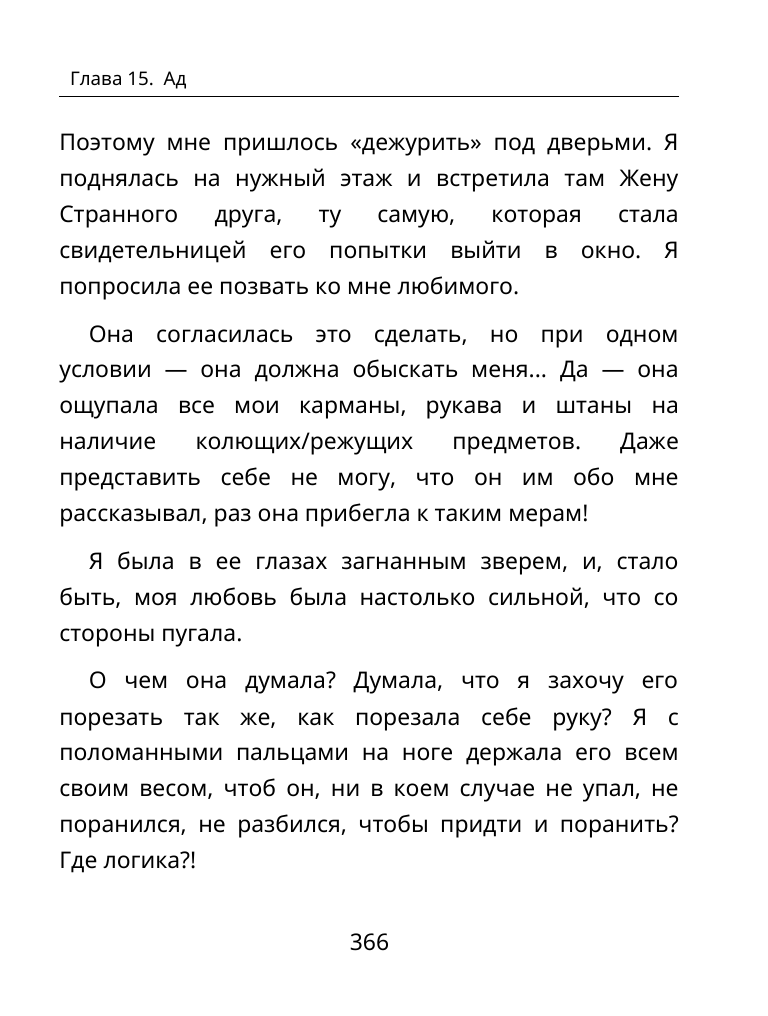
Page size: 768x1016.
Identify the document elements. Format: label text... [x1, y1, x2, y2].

text Поэтому мне пришлось «дежурить» под дверьми. Я поднялась на нужный этаж и встретила там Жену Странного друга, ту самую, которая стала свидетельницей его попытки выйти в окно. Я попросила ее позвать ко мне любимого. [59, 126, 679, 301]
text О чем она думала? Думала, что я захочу его порезать так же, как порезала себе руку? Я с поломанными пальцами на ноге держала его всем своим весом, чтоб он, ни в коем случае не упал, не поранился, не разбился, чтобы придти и поранить? Где логика?! [59, 664, 679, 875]
text Я была в ее глазах загнанным зверем, и, стало быть, моя любовь была настолько сильной, что со стороны пугала. [59, 545, 679, 648]
text Она согласилась это сделать, но при одном условии — она должна обыскать меня... Да — она ощупала все мои карманы, рукава и штаны на наличие колющих/режущих предметов. Даже представить себе не могу, что он им обо мне рассказывал, раз она прибегла к таким мерам! [59, 317, 679, 528]
